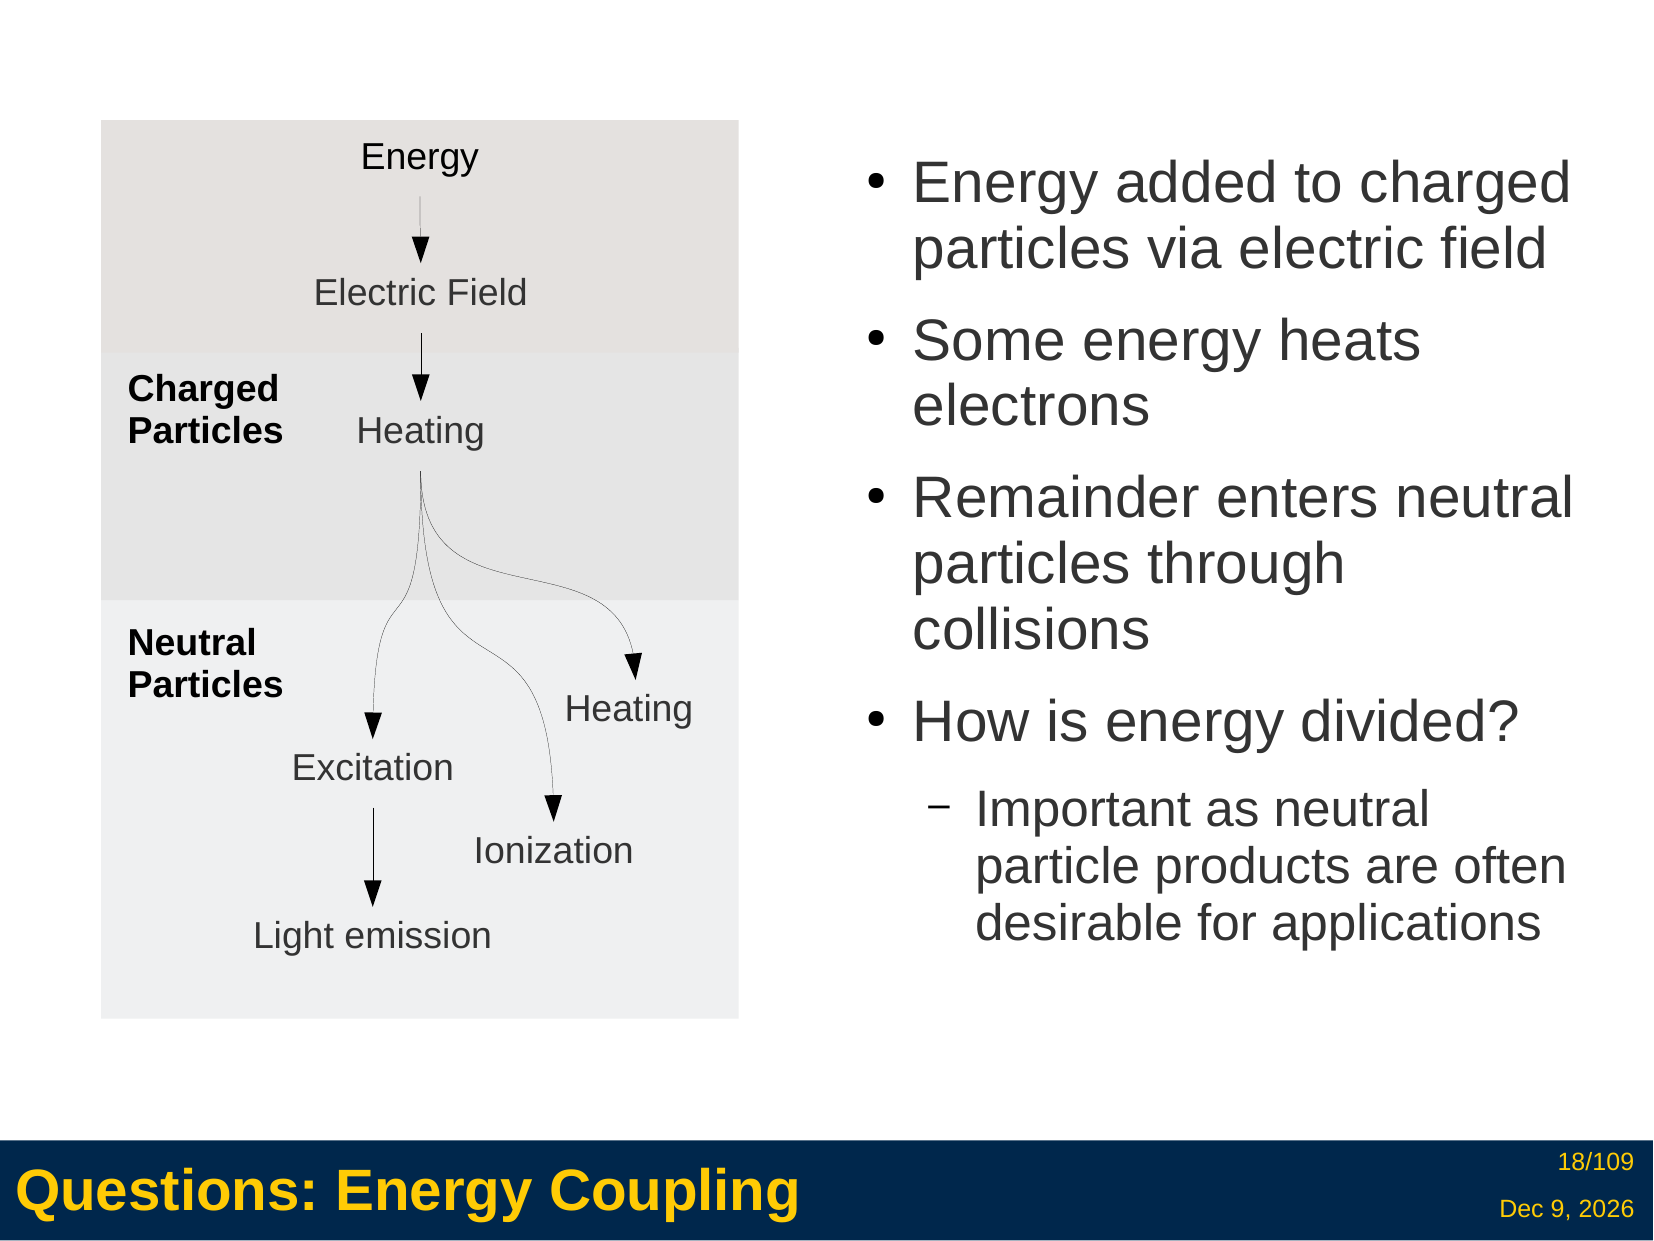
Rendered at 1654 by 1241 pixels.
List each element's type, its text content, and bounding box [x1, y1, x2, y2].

text_box Neutral Particles [113, 614, 299, 737]
text_box Excitation [276, 739, 469, 808]
text_box Heating [340, 400, 501, 472]
text_box [101, 120, 739, 1019]
text_box Charged Particles [113, 360, 299, 483]
text_box Ionization [458, 821, 650, 892]
text_box Heating [549, 680, 722, 749]
list Energy added to charged particles via electric field Some energy heats electrons Remainder enters neutral particles through collisions How is energy divided? Important as neutral particle products are often desirable for applications [850, 92, 1577, 1008]
text_box Electric Field [298, 263, 544, 334]
text_box Energy [345, 127, 495, 197]
title Questions: Energy Coupling [14, 1140, 1380, 1241]
text_box Light emission [238, 906, 508, 976]
